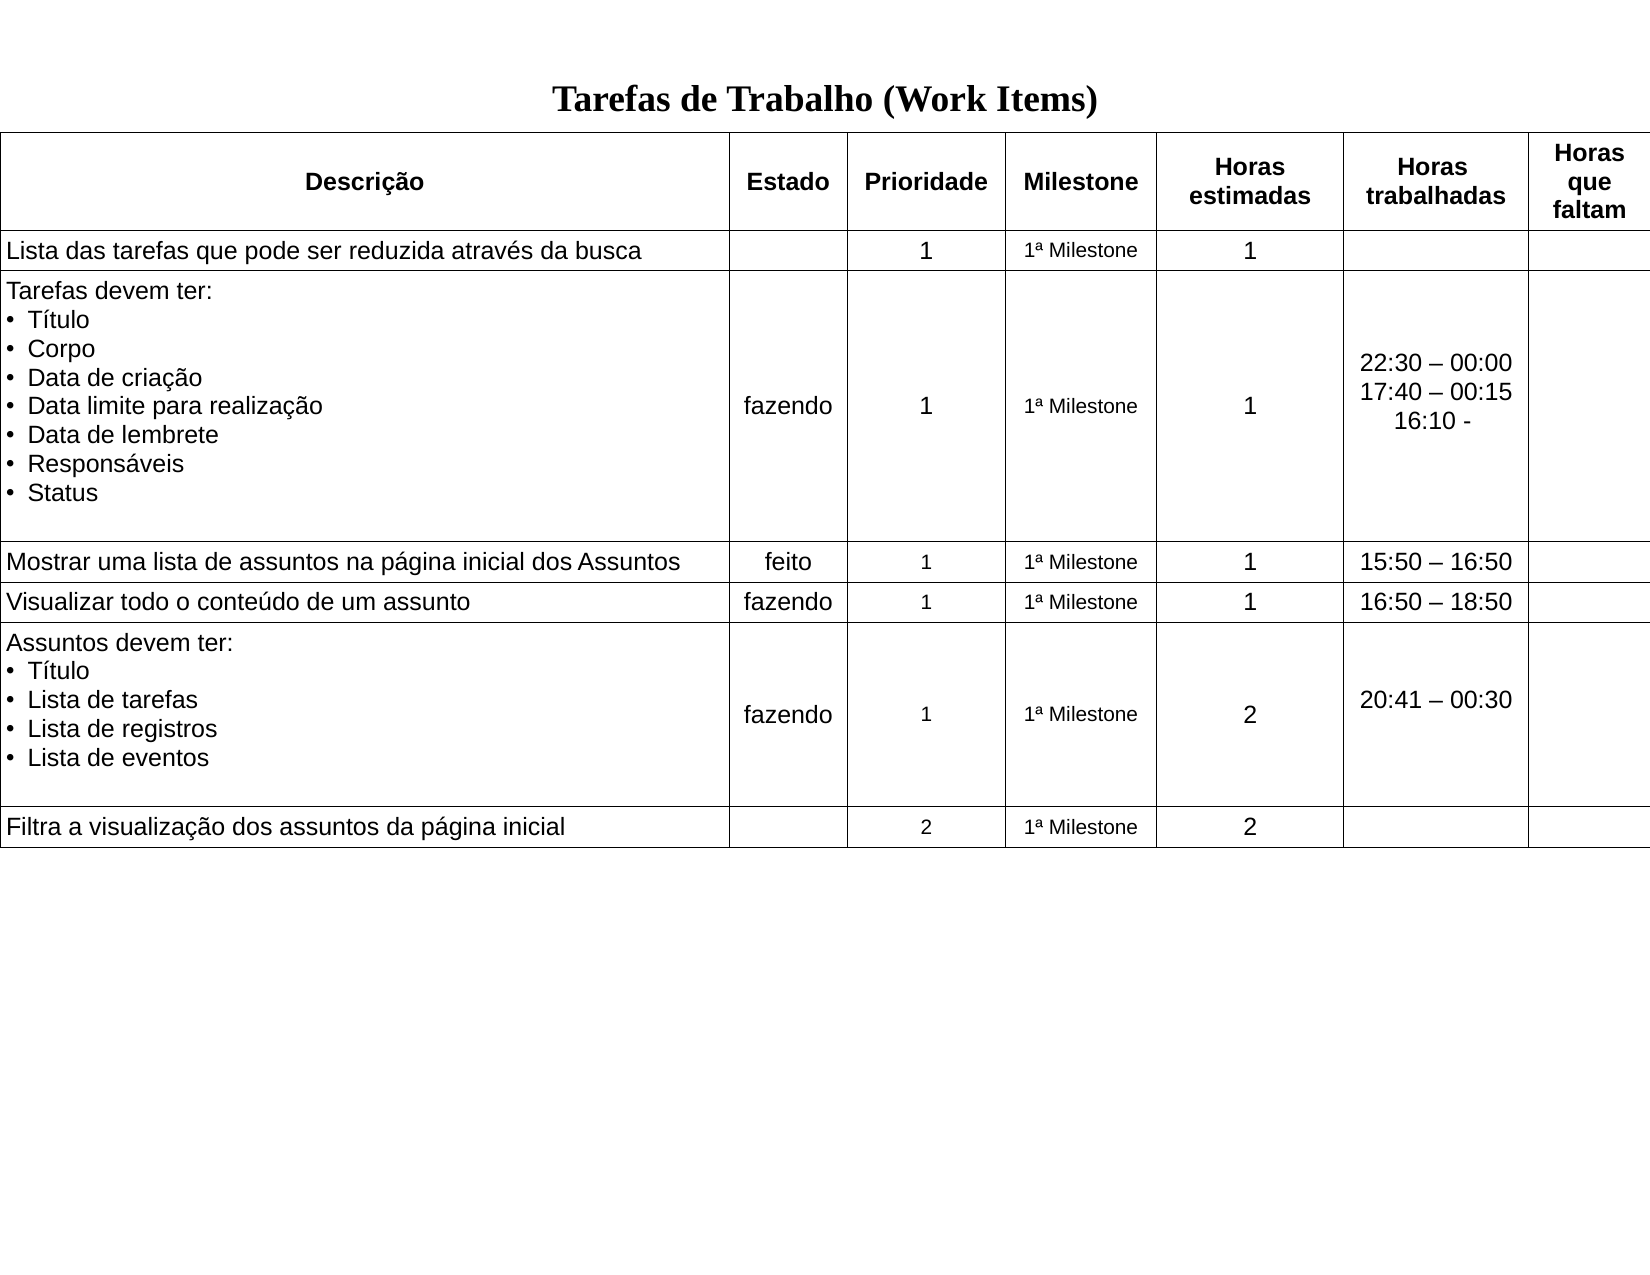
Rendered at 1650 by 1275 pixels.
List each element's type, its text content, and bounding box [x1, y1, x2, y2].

table_cell 1 [848, 271, 1005, 541]
table_cell 16:50 – 18:50 [1344, 583, 1528, 622]
table_cell 2 [848, 807, 1005, 847]
table_header Horas que faltam [1529, 133, 1650, 230]
table_cell [1344, 807, 1528, 847]
table_cell Tarefas devem ter: Título Corpo Data de criação Data limite para realização Data de lembrete Responsáveis Status [1, 271, 729, 541]
table_cell 1 [1157, 271, 1343, 541]
table_cell [1529, 807, 1650, 847]
table_cell fazendo [730, 583, 847, 622]
table_header Horas trabalhadas [1344, 133, 1528, 230]
table_cell 1ª Milestone [1006, 623, 1156, 806]
table_cell fazendo [730, 623, 847, 806]
table_cell 1 [1157, 583, 1343, 622]
table_cell 22:30 – 00:00 17:40 – 00:15 16:10 - [1344, 271, 1528, 541]
table_cell 1 [848, 231, 1005, 270]
table_cell 1 [1157, 542, 1343, 582]
table_header Horas estimadas [1157, 133, 1343, 230]
table_cell 2 [1157, 623, 1343, 806]
table_cell [1529, 271, 1650, 541]
text Tarefas de Trabalho (Work Items) [0, 76, 1650, 119]
table_cell 20:41 – 00:30 [1344, 623, 1528, 806]
table_cell fazendo [730, 271, 847, 541]
table_cell 1 [848, 583, 1005, 622]
table_cell 1ª Milestone [1006, 583, 1156, 622]
table_cell [1344, 231, 1528, 270]
table_cell [1529, 623, 1650, 806]
table_cell [730, 807, 847, 847]
table_cell [1529, 583, 1650, 622]
table_cell 1 [848, 623, 1005, 806]
table_cell 15:50 – 16:50 [1344, 542, 1528, 582]
table_cell 1ª Milestone [1006, 271, 1156, 541]
table_header Descrição [1, 133, 729, 230]
table_cell feito [730, 542, 847, 582]
table_cell 1ª Milestone [1006, 542, 1156, 582]
table_header Milestone [1006, 133, 1156, 230]
table_cell Assuntos devem ter: Título Lista de tarefas Lista de registros Lista de eventos [1, 623, 729, 806]
table_cell Mostrar uma lista de assuntos na página inicial dos Assuntos [1, 542, 729, 582]
table_cell [1529, 231, 1650, 270]
table_cell 1ª Milestone [1006, 807, 1156, 847]
table_header Prioridade [848, 133, 1005, 230]
table_cell Visualizar todo o conteúdo de um assunto [1, 583, 729, 622]
table_cell Filtra a visualização dos assuntos da página inicial [1, 807, 729, 847]
table_cell 1ª Milestone [1006, 231, 1156, 270]
table_cell 1 [1157, 231, 1343, 270]
table_cell [730, 231, 847, 270]
table_cell 1 [848, 542, 1005, 582]
table_cell Lista das tarefas que pode ser reduzida através da busca [1, 231, 729, 270]
table_header Estado [730, 133, 847, 230]
table_cell 2 [1157, 807, 1343, 847]
table_cell [1529, 542, 1650, 582]
